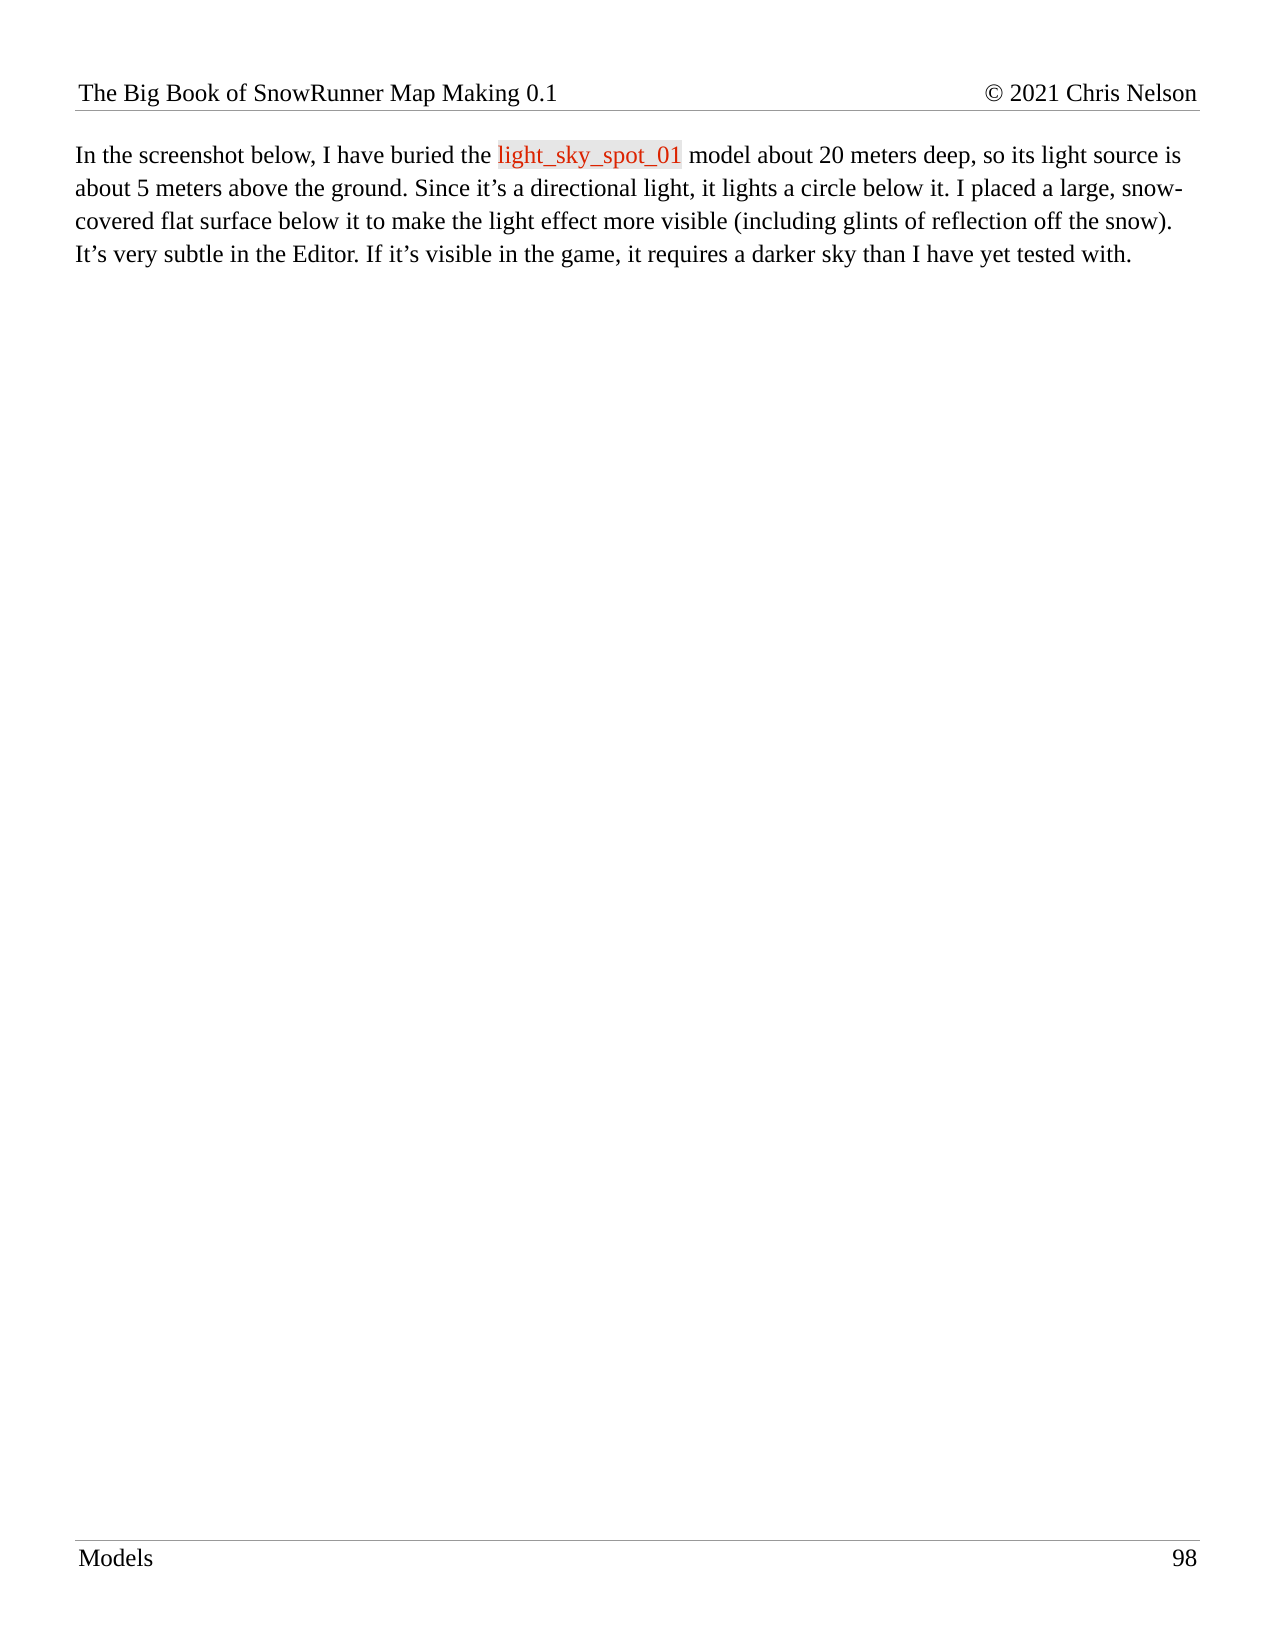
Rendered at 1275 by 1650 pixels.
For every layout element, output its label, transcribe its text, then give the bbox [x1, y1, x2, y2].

text In the screenshot below, I have buried the light_sky_spot_01 model about 20 meters deep, so its light source is about 5 meters above the ground. Since it’s a directional light, it lights a circle below it. I placed a large, snow-covered flat surface below it to make the light effect more visible (including glints of reflection off the snow). It’s very subtle in the Editor. If it’s visible in the game, it requires a darker sky than I have yet tested with. [75, 140, 1200, 268]
